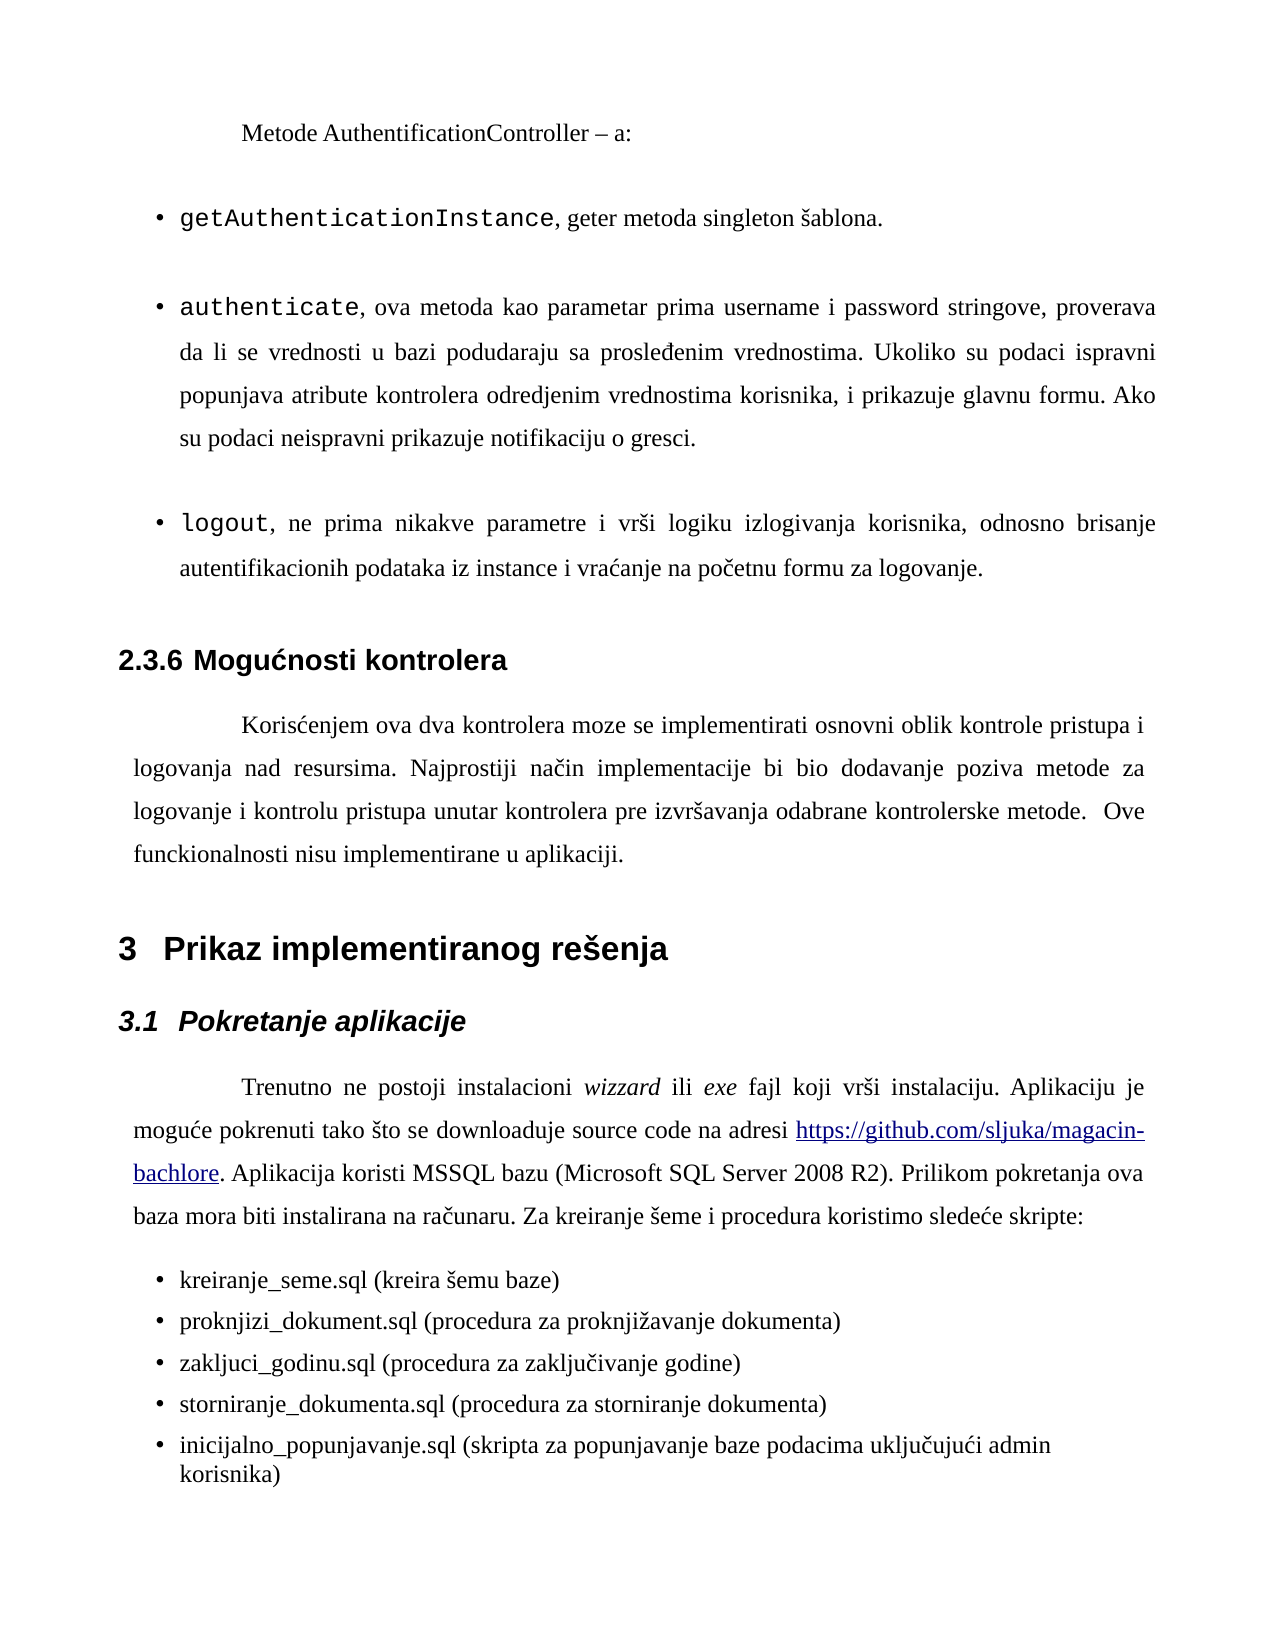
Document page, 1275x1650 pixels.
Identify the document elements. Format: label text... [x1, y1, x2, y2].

list storniranje_dokumenta.sql (procedura za storniranje dokumenta) [156, 1389, 1157, 1418]
list inicijalno_popunjavanje.sql (skripta za popunjavanje baze podacima uključujući admin korisnika) [156, 1430, 1157, 1488]
subtitle Pokretanje aplikacije [118, 1004, 1157, 1038]
list getAuthenticationInstance, geter metoda singleton šablona. [156, 203, 1157, 234]
text Trenutno ne postoji instalacioni wizzard ili exe fajl koji vrši instalaciju. Aplikaciju je moguće pokrenuti tako što se downloaduje source code na adresi https://github.com/sljuka/magacin-bachlore. Aplikacija koristi MSSQL bazu (Microsoft SQL Server 2008 R2). Prilikom pokretanja ova baza mora biti instalirana na računaru. Za kreiranje šeme i procedura koristimo sledeće skripte: [133, 1072, 1145, 1230]
list zakljuci_godinu.sql (procedura za zaključivanje godine) [156, 1348, 1157, 1376]
subtitle Mogućnosti kontrolera [118, 643, 1157, 676]
list proknjizi_dokument.sql (procedura za proknjižavanje dokumenta) [156, 1306, 1157, 1335]
text Metode AuthentificationController – a: [133, 118, 1145, 147]
list kreiranje_seme.sql (kreira šemu baze) [156, 1265, 1157, 1294]
text Korisćenjem ova dva kontrolera moze se implementirati osnovni oblik kontrole pristupa i logovanja nad resursima. Najprostiji način implementacije bi bio dodavanje poziva metode za logovanje i kontrolu pristupa unutar kontrolera pre izvršavanja odabrane kontrolerske metode. Ove funckionalnosti nisu implementirane u aplikaciji. [133, 710, 1145, 868]
list logout, ne prima nikakve parametre i vrši logiku izlogivanja korisnika, odnosno brisanje autentifikacionih podataka iz instance i vraćanje na početnu formu za logovanje. [156, 508, 1157, 582]
list authenticate, ova metoda kao parametar prima username i password stringove, proverava da li se vrednosti u bazi podudaraju sa prosleđenim vrednostima. Ukoliko su podaci ispravni popunjava atribute kontrolera odredjenim vrednostima korisnika, i prikazuje glavnu formu. Ako su podaci neispravni prikazuje notifikaciju o gresci. [156, 292, 1157, 452]
subtitle Prikaz implementiranog rešenja [118, 928, 1157, 967]
